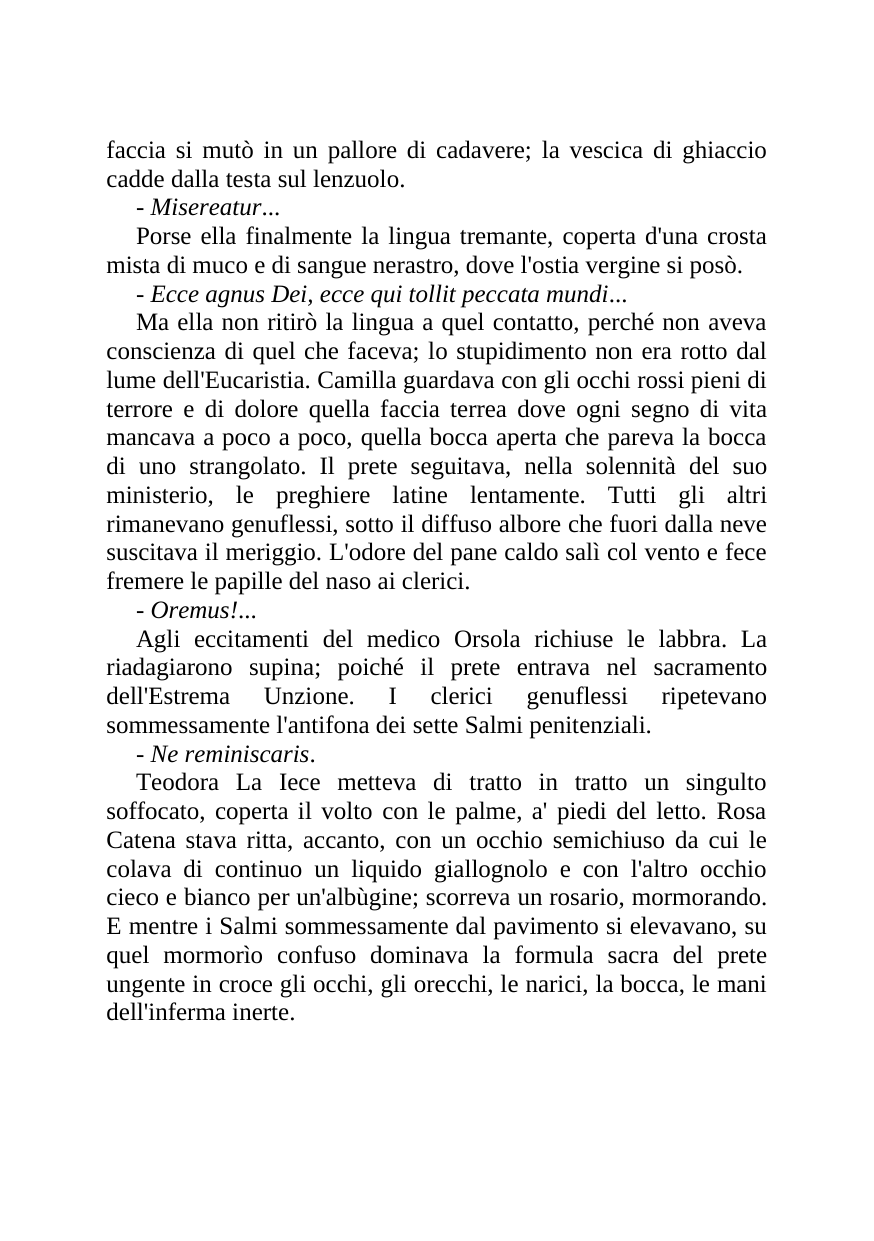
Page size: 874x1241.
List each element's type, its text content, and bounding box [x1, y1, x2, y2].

text Teodora La Iece metteva di tratto in tratto un singulto soffocato, coperta il volto con le palme, a' piedi del letto. Rosa Catena stava ritta, accanto, con un occhio semichiuso da cui le colava di continuo un liquido giallognolo e con l'altro occhio cieco e bianco per un'albùgine; scorreva un rosario, mormorando. E mentre i Salmi sommessamente dal pavimento si elevavano, su quel mormorìo confuso dominava la formula sacra del prete ungente in croce gli occhi, gli orecchi, le narici, la bocca, le mani dell'inferma inerte. [106, 767, 768, 1026]
text - Ne reminiscaris. [106, 739, 768, 767]
text Porse ella finalmente la lingua tremante, coperta d'una crosta mista di muco e di sangue nerastro, dove l'ostia vergine si posò. [106, 221, 768, 279]
text faccia si mutò in un pallore di cadavere; la vescica di ghiaccio cadde dalla testa sul lenzuolo. [106, 135, 768, 192]
text - Misereatur... [106, 192, 768, 221]
text Agli eccitamenti del medico Orsola richiuse le labbra. La riadagiarono supina; poiché il prete entrava nel sacramento dell'Estrema Unzione. I clerici genuflessi ripetevano sommessamente l'antifona dei sette Salmi penitenziali. [106, 624, 768, 739]
text - Oremus!... [106, 595, 768, 624]
text - Ecce agnus Dei, ecce qui tollit peccata mundi... [106, 279, 768, 307]
text Ma ella non ritirò la lingua a quel contatto, perché non aveva conscienza di quel che faceva; lo stupidimento non era rotto dal lume dell'Eucaristia. Camilla guardava con gli occhi rossi pieni di terrore e di dolore quella faccia terrea dove ogni segno di vita mancava a poco a poco, quella bocca aperta che pareva la bocca di uno strangolato. Il prete seguitava, nella solennità del suo ministerio, le preghiere latine lentamente. Tutti gli altri rimanevano genuflessi, sotto il diffuso albore che fuori dalla neve suscitava il meriggio. L'odore del pane caldo salì col vento e fece fremere le papille del naso ai clerici. [106, 307, 768, 595]
